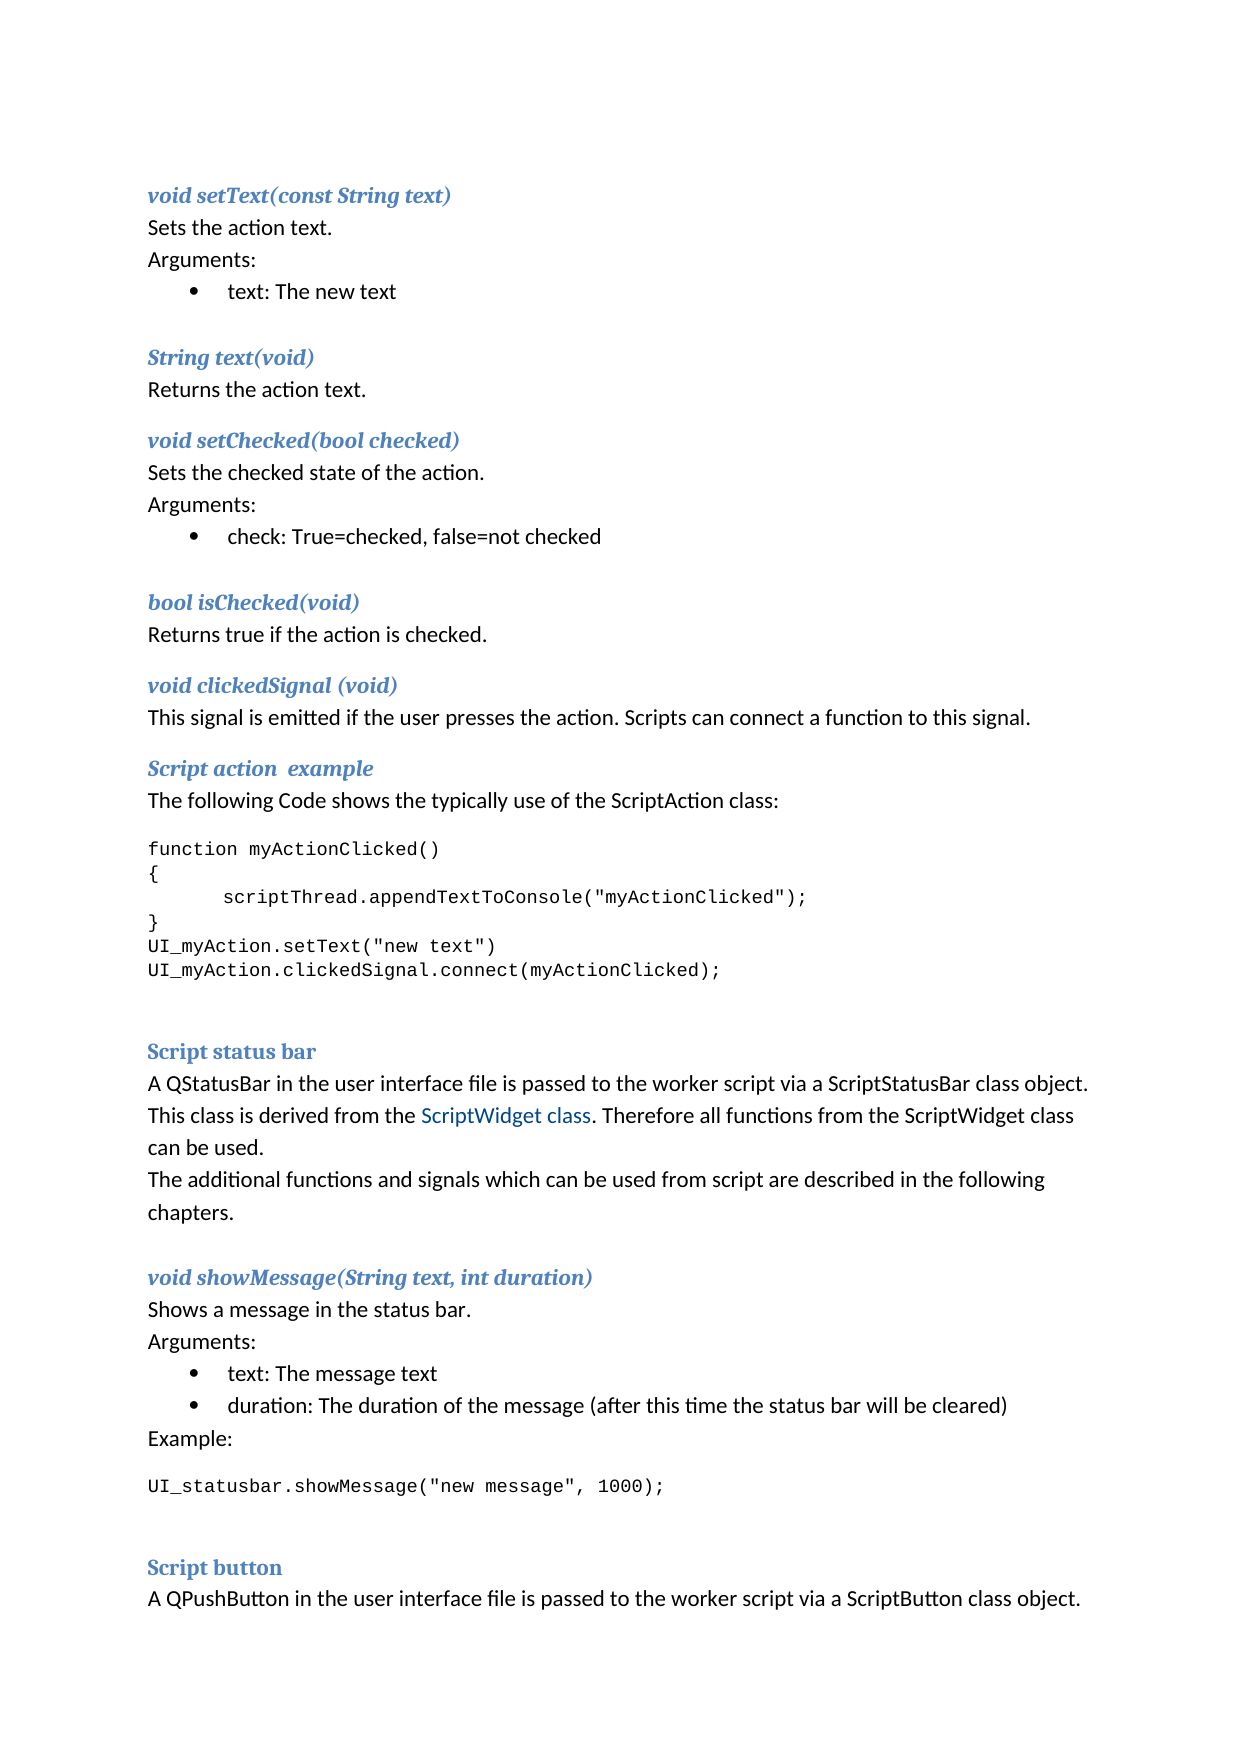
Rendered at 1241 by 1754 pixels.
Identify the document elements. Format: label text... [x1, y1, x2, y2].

text The additional functions and signals which can be used from script are described in the following chapters. [148, 1165, 1093, 1226]
text Returns true if the action is checked. [148, 620, 1093, 648]
text Sets the checked state of the action. [148, 458, 1093, 486]
subtitle void showMessage(String text, int duration) [148, 1265, 1093, 1291]
text Arguments: [148, 490, 1093, 518]
text This signal is emitted if the user presses the action. Scripts can connect a function to this signal. [148, 703, 1093, 731]
subtitle String text(void) [148, 344, 1093, 371]
text UI_myAction.setText("new text") [148, 937, 1093, 958]
text UI_myAction.clickedSignal.connect(myActionClicked); [148, 961, 1093, 982]
subtitle void setChecked(bool checked) [148, 428, 1093, 454]
text The following Code shows the typically use of the ScriptAction class: [148, 786, 1093, 814]
list duration: The duration of the message (after this time the status bar will be cleared) [190, 1392, 1093, 1420]
text A QPushButton in the user interface file is passed to the worker script via a ScriptButton class object. [148, 1584, 1093, 1612]
text { [148, 864, 1093, 885]
text function myActionClicked() [148, 839, 1093, 861]
list text: The new text [190, 277, 1093, 305]
subtitle Script action example [148, 756, 1093, 782]
text Arguments: [148, 245, 1093, 273]
text UI_statusbar.showMessage("new message", 1000); [148, 1477, 1093, 1498]
text Arguments: [148, 1327, 1093, 1355]
subtitle void clickedSignal (void) [148, 673, 1093, 699]
text Shows a message in the status bar. [148, 1295, 1093, 1323]
subtitle Script button [148, 1554, 1093, 1581]
text Returns the action text. [148, 375, 1093, 403]
subtitle bool isChecked(void) [148, 590, 1093, 616]
list check: True=checked, false=not checked [190, 522, 1093, 550]
text A QStatusBar in the user interface file is passed to the worker script via a ScriptStatusBar class object. This class is derived from the ScriptWidget class. Therefore all functions from the ScriptWidget class can be used. [148, 1069, 1093, 1161]
subtitle void setText(const String text) [148, 183, 1093, 209]
text scriptThread.appendTextToConsole("myActionClicked"); [148, 888, 1093, 909]
text Example: [148, 1424, 1093, 1452]
text } [148, 912, 1093, 934]
list text: The message text [190, 1359, 1093, 1387]
text Sets the action text. [148, 213, 1093, 241]
subtitle Script status bar [148, 1039, 1093, 1065]
